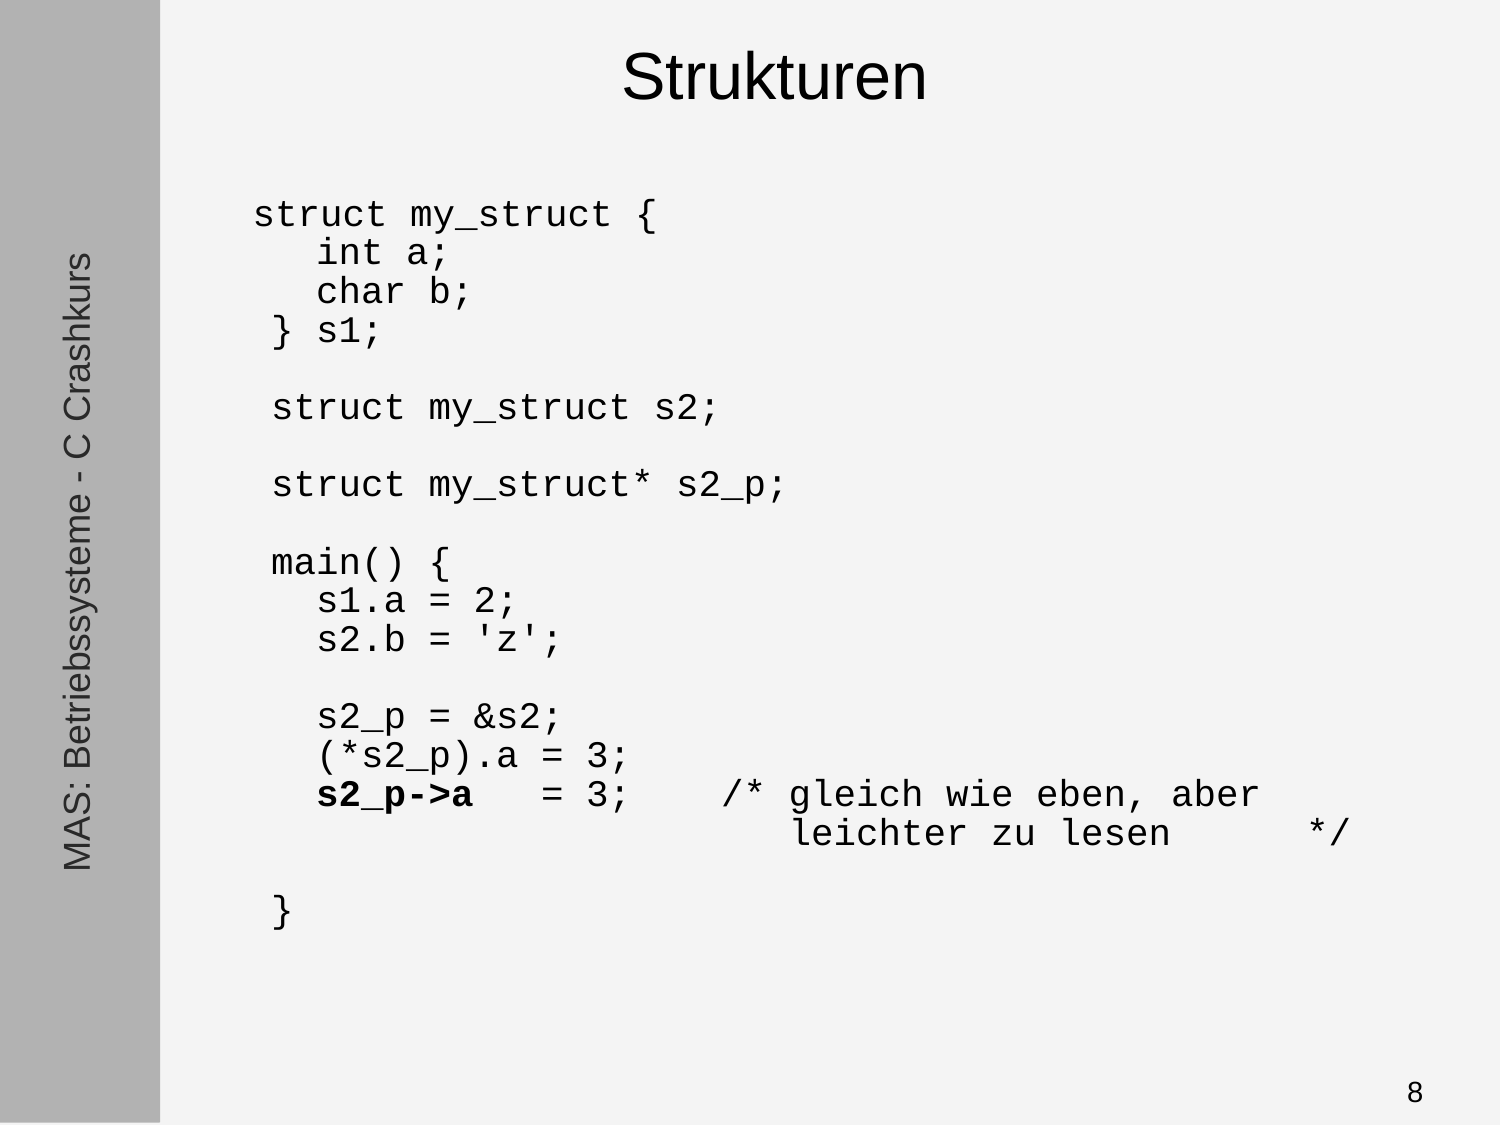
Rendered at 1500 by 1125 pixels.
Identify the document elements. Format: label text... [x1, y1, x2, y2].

text_box [0, 0, 160, 1122]
text_box struct my_struct { int a; char b; } s1; struct my_struct s2; struct my_struct* s2_p; main() { s1.a = 2; s2.b = 'z'; s2_p = &s2; (*s2_p).a = 3; s2_p->a = 3; /* gleich wie eben, aber leichter zu lesen */ } [237, 187, 1447, 1125]
text_box [212, 162, 1460, 325]
text_box MAS: Betriebssysteme - C Crashkurs [46, 1, 125, 1124]
text_box Strukturen [606, 27, 944, 122]
text_box [1407, 1074, 1460, 1112]
